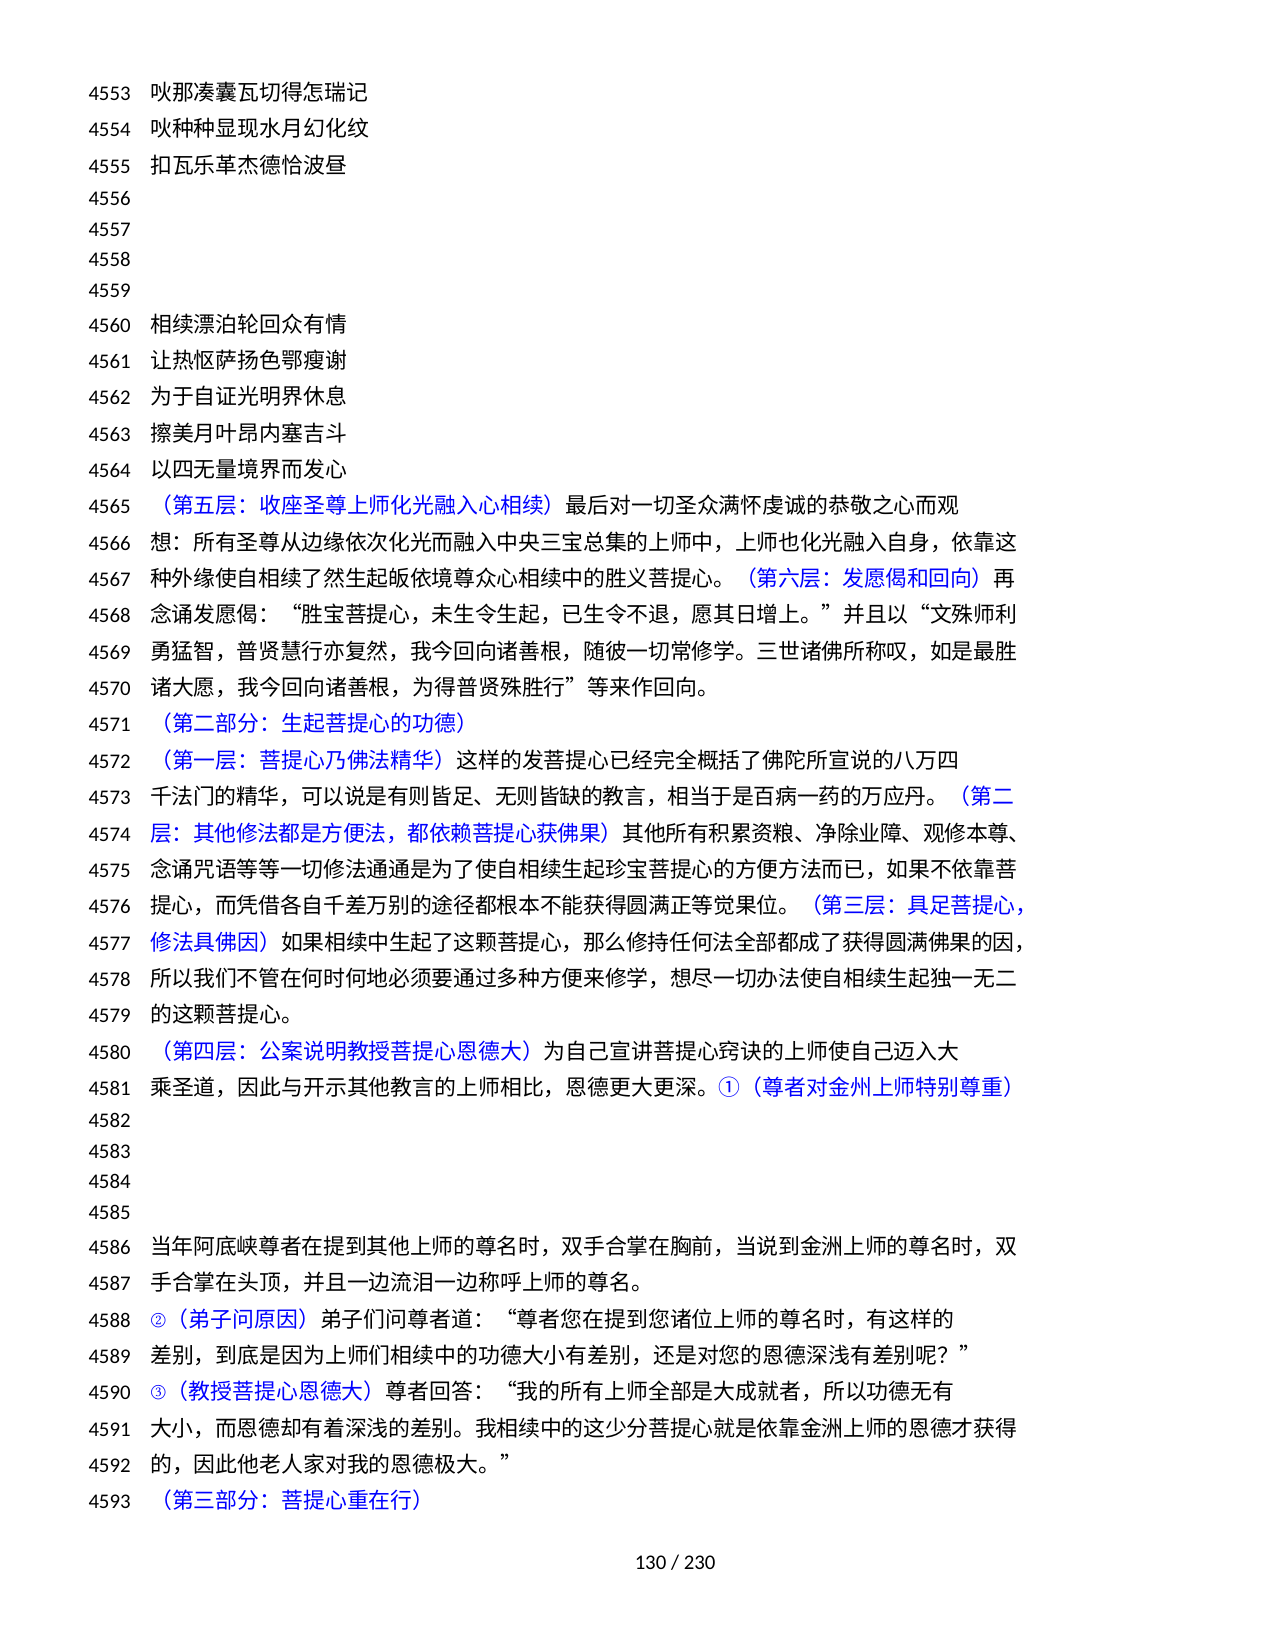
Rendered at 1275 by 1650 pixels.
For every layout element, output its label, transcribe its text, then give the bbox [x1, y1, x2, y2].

text 当年阿底峡尊者在提到其他上师的尊名时，双手合掌在胸前，当说到金洲上师的尊名时，双 [150, 1229, 1200, 1261]
text 大小，而恩德却有着深浅的差别。我相续中的这少分菩提心就是依靠金洲上师的恩德才获得 [150, 1411, 1200, 1442]
text 修法具佛因）如果相续中生起了这颗菩提心，那么修持任何法全部都成了获得圆满佛果的因， [150, 924, 1200, 956]
text （第二部分：生起菩提心的功德） [150, 706, 1200, 738]
text 千法门的精华，可以说是有则皆足、无则皆缺的教言，相当于是百病一药的万应丹。（第二 [150, 779, 1200, 811]
text 念诵发愿偈：“胜宝菩提心，未生令生起，已生令不退，愿其日增上。”并且以“文殊师利 [150, 597, 1200, 629]
text （第一层：菩提心乃佛法精华）这样的发菩提心已经完全概括了佛陀所宣说的八万四 [150, 743, 1200, 774]
text 层：其他修法都是方便法，都依赖菩提心获佛果）其他所有积累资粮、净除业障、观修本尊、 [150, 816, 1200, 847]
text 扣瓦乐革杰德恰波昼 [150, 148, 1200, 179]
text 以四无量境界而发心 [150, 452, 1200, 484]
text 所以我们不管在何时何地必须要通过多种方便来修学，想尽一切办法使自相续生起独一无二 [150, 961, 1200, 993]
text （第三部分：菩提心重在行） [150, 1483, 1200, 1515]
text 念诵咒语等等一切修法通通是为了使自相续生起珍宝菩提心的方便方法而已，如果不依靠菩 [150, 852, 1200, 883]
text ②（弟子问原因）弟子们问尊者道：“尊者您在提到您诸位上师的尊名时，有这样的 [150, 1302, 1200, 1333]
text 吙种种显现水月幻化纹 [150, 111, 1200, 143]
text （第四层：公案说明教授菩提心恩德大）为自己宣讲菩提心窍诀的上师使自己迈入大 [150, 1034, 1200, 1065]
text ③（教授菩提心恩德大）尊者回答：“我的所有上师全部是大成就者，所以功德无有 [150, 1374, 1200, 1406]
text 诸大愿，我今回向诸善根，为得普贤殊胜行”等来作回向。 [150, 670, 1200, 702]
text 勇猛智，普贤慧行亦复然，我今回向诸善根，随彼一切常修学。三世诸佛所称叹，如是最胜 [150, 634, 1200, 665]
text 手合掌在头顶，并且一边流泪一边称呼上师的尊名。 [150, 1265, 1200, 1297]
text 差别，到底是因为上师们相续中的功德大小有差别，还是对您的恩德深浅有差别呢？” [150, 1338, 1200, 1370]
text 想：所有圣尊从边缘依次化光而融入中央三宝总集的上师中，上师也化光融入自身，依靠这 [150, 525, 1200, 556]
text 吙那凑囊瓦切得怎瑞记 [150, 75, 1200, 107]
text 擦美月叶昂内塞吉斗 [150, 416, 1200, 447]
text 乘圣道，因此与开示其他教言的上师相比，恩德更大更深。①（尊者对金州上师特别尊重） [150, 1070, 1200, 1102]
text 种外缘使自相续了然生起皈依境尊众心相续中的胜义菩提心。（第六层：发愿偈和回向）再 [150, 561, 1200, 593]
text 让热怄萨扬色鄂瘦谢 [150, 343, 1200, 374]
text 的这颗菩提心。 [150, 997, 1200, 1029]
text 提心，而凭借各自千差万别的途径都根本不能获得圆满正等觉果位。（第三层：具足菩提心， [150, 888, 1200, 920]
text （第五层：收座圣尊上师化光融入心相续）最后对一切圣众满怀虔诚的恭敬之心而观 [150, 488, 1200, 520]
text 相续漂泊轮回众有情 [150, 307, 1200, 338]
text 的，因此他老人家对我的恩德极大。” [150, 1447, 1200, 1479]
text 为于自证光明界休息 [150, 379, 1200, 411]
